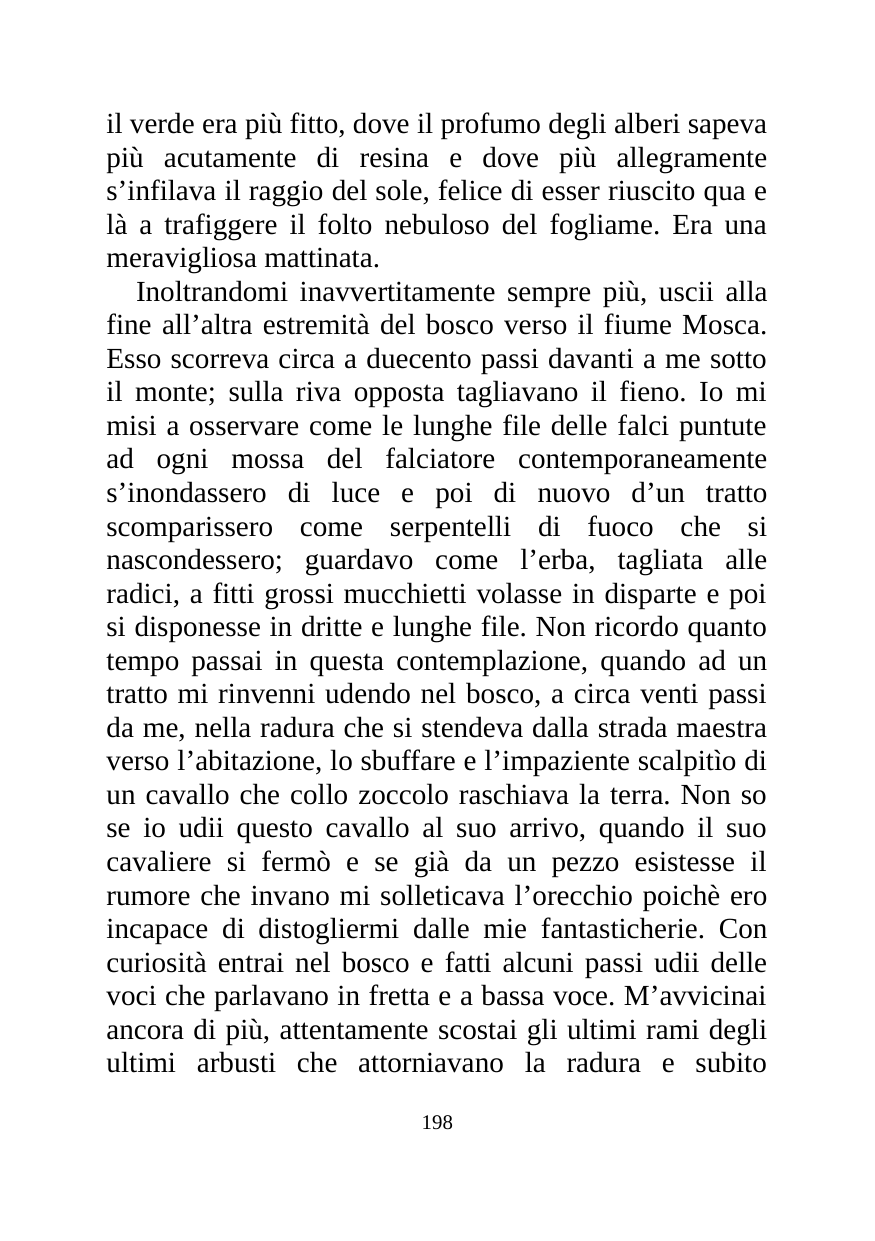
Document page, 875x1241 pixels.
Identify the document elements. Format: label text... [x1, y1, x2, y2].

text il verde era più fitto, dove il profumo degli alberi sapeva più acutamente di resina e dove più allegramente s’infilava il raggio del sole, felice di esser riuscito qua e là a trafiggere il folto nebuloso del fogliame. Era una meravigliosa mattinata. [106, 106, 768, 274]
text Inoltrandomi inavvertitamente sempre più, uscii alla fine all’altra estremità del bosco verso il fiume Mosca. Esso scorreva circa a duecento passi davanti a me sotto il monte; sulla riva opposta tagliavano il fieno. Io mi misi a osservare come le lunghe file delle falci puntute ad ogni mossa del falciatore contemporaneamente s’inondassero di luce e poi di nuovo d’un tratto scomparissero come serpentelli di fuoco che si nascondessero; guardavo come l’erba, tagliata alle radici, a fitti grossi mucchietti volasse in disparte e poi si disponesse in dritte e lunghe file. Non ricordo quanto tempo passai in questa contemplazione, quando ad un tratto mi rinvenni udendo nel bosco, a circa venti passi da me, nella radura che si stendeva dalla strada maestra verso l’abitazione, lo sbuffare e l’impaziente scalpitìo di un cavallo che collo zoccolo raschiava la terra. Non so se io udii questo cavallo al suo arrivo, quando il suo cavaliere si fermò e se già da un pezzo esistesse il rumore che invano mi solleticava l’orecchio poichè ero incapace di distogliermi dalle mie fantasticherie. Con curiosità entrai nel bosco e fatti alcuni passi udii delle voci che parlavano in fretta e a bassa voce. M’avvicinai ancora di più, attentamente scostai gli ultimi rami degli ultimi arbusti che attorniavano la radura e subito [106, 274, 768, 1079]
